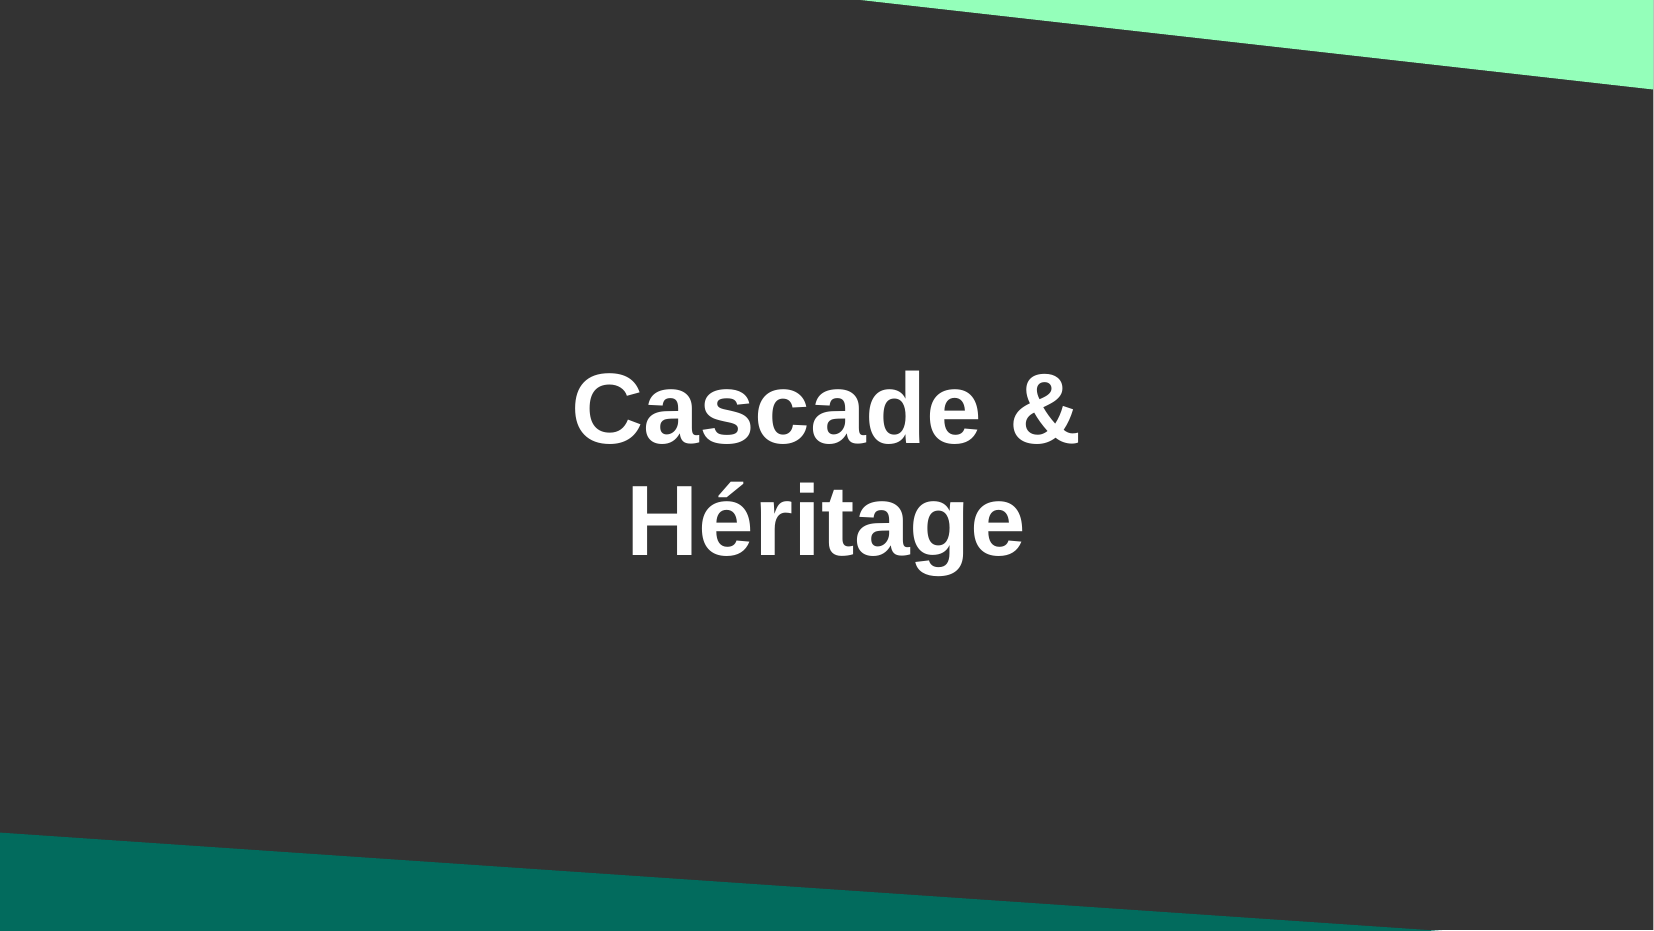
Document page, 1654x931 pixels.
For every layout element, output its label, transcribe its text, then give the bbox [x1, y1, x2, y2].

title Cascade & Héritage [31, 353, 1622, 577]
text_box [860, 0, 1654, 90]
